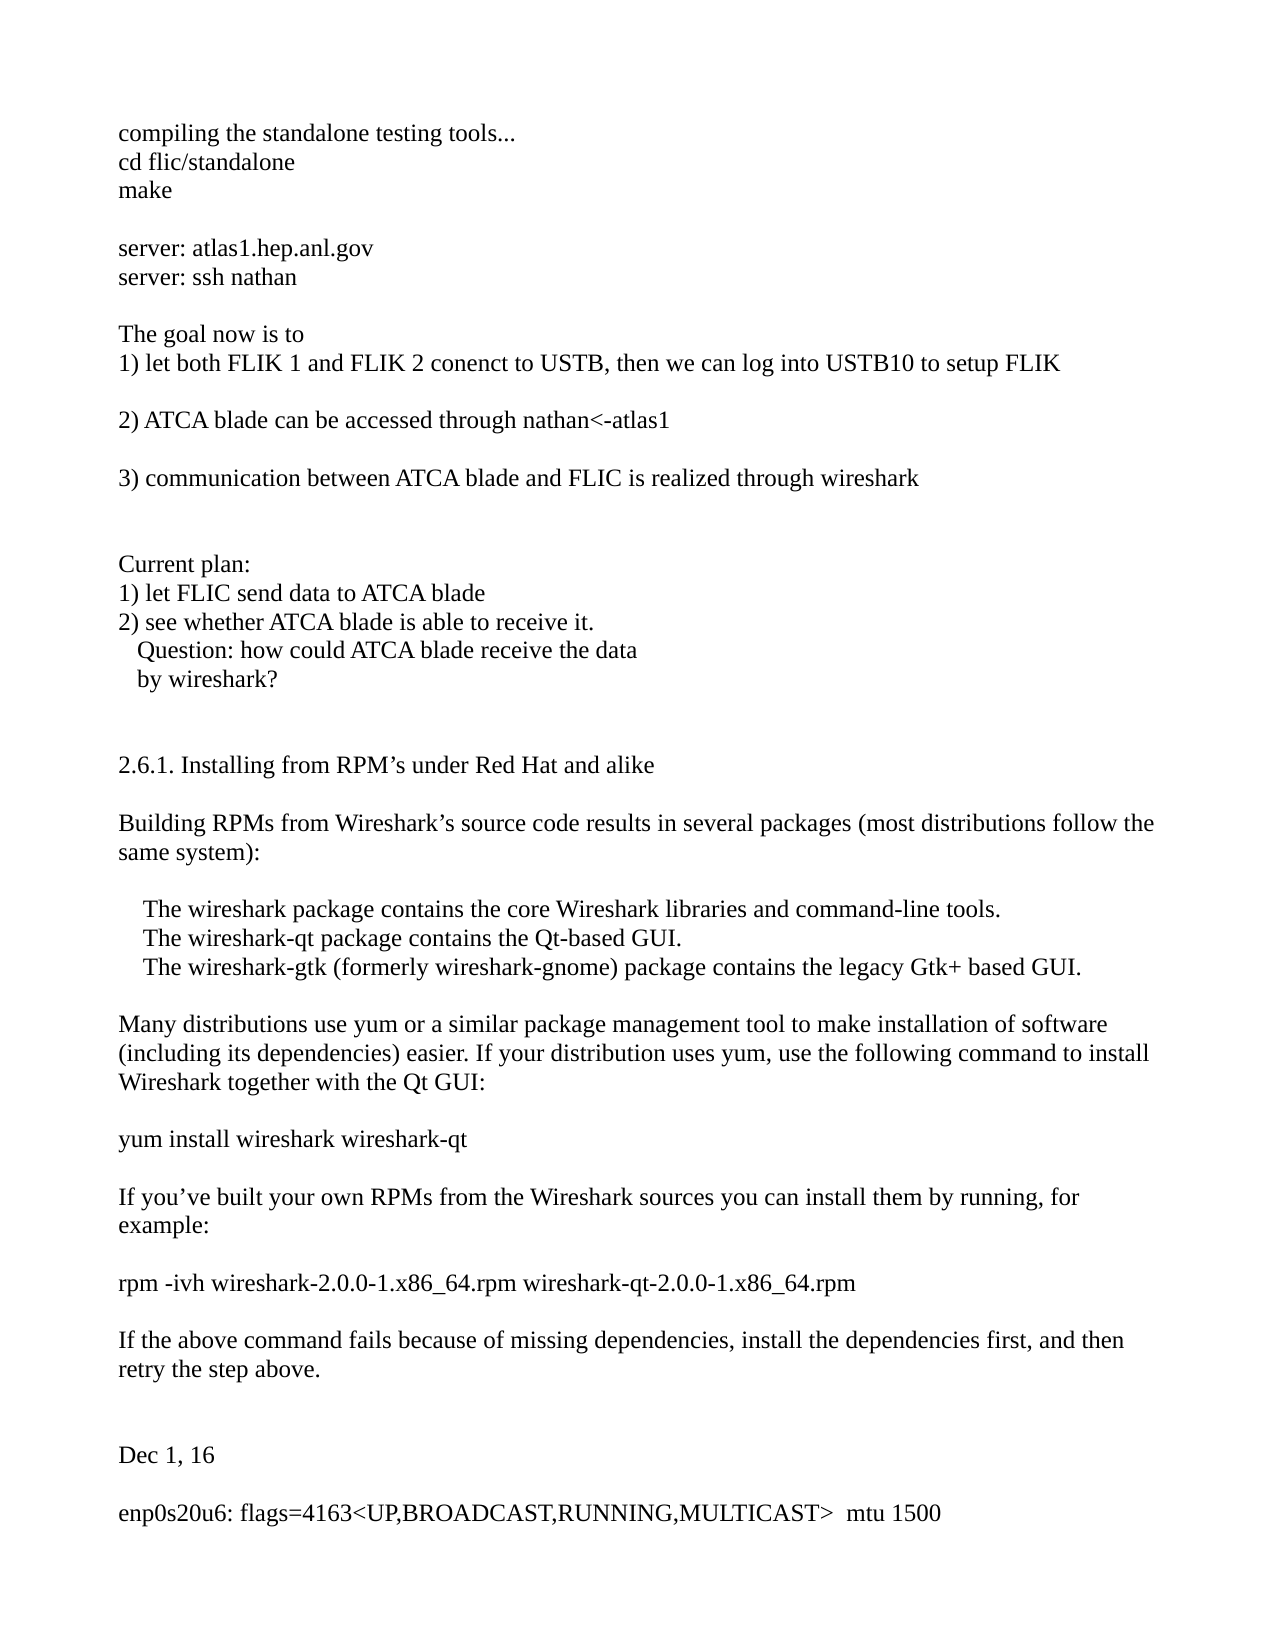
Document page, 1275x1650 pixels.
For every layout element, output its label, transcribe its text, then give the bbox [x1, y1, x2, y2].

text Question: how could ATCA blade receive the data [118, 636, 1157, 664]
text Current plan: [118, 549, 1157, 578]
text Many distributions use yum or a similar package management tool to make installation of software (including its dependencies) easier. If your distribution uses yum, use the following command to install Wireshark together with the Qt GUI: [118, 1009, 1157, 1096]
text cd flic/standalone [118, 147, 1157, 176]
text 2) see whether ATCA blade is able to receive it. [118, 607, 1157, 636]
text 2) ATCA blade can be accessed through nathan<-atlas1 [118, 406, 1157, 434]
text server: atlas1.hep.anl.gov [118, 233, 1157, 262]
text server: ssh nathan [118, 262, 1157, 291]
text 3) communication between ATCA blade and FLIC is realized through wireshark [118, 463, 1157, 492]
text Dec 1, 16 [118, 1441, 1157, 1469]
text enp0s20u6: flags=4163<UP,BROADCAST,RUNNING,MULTICAST> mtu 1500 [118, 1498, 1157, 1527]
text 1) let FLIC send data to ATCA blade [118, 578, 1157, 607]
text If the above command fails because of missing dependencies, install the dependencies first, and then retry the step above. [118, 1326, 1157, 1383]
text rpm -ivh wireshark-2.0.0-1.x86_64.rpm wireshark-qt-2.0.0-1.x86_64.rpm [118, 1268, 1157, 1297]
text Building RPMs from Wireshark’s source code results in several packages (most distributions follow the same system): [118, 808, 1157, 866]
text 1) let both FLIK 1 and FLIK 2 conenct to USTB, then we can log into USTB10 to setup FLIK [118, 348, 1157, 377]
text The wireshark-qt package contains the Qt-based GUI. [118, 923, 1157, 952]
text compiling the standalone testing tools... [118, 118, 1157, 147]
text The wireshark package contains the core Wireshark libraries and command-line tools. [118, 894, 1157, 923]
text 2.6.1. Installing from RPM’s under Red Hat and alike [118, 751, 1157, 779]
text make [118, 176, 1157, 204]
text If you’ve built your own RPMs from the Wireshark sources you can install them by running, for example: [118, 1182, 1157, 1239]
text The wireshark-gtk (formerly wireshark-gnome) package contains the legacy Gtk+ based GUI. [118, 952, 1157, 981]
text The goal now is to [118, 319, 1157, 348]
text by wireshark? [118, 664, 1157, 693]
text yum install wireshark wireshark-qt [118, 1124, 1157, 1153]
